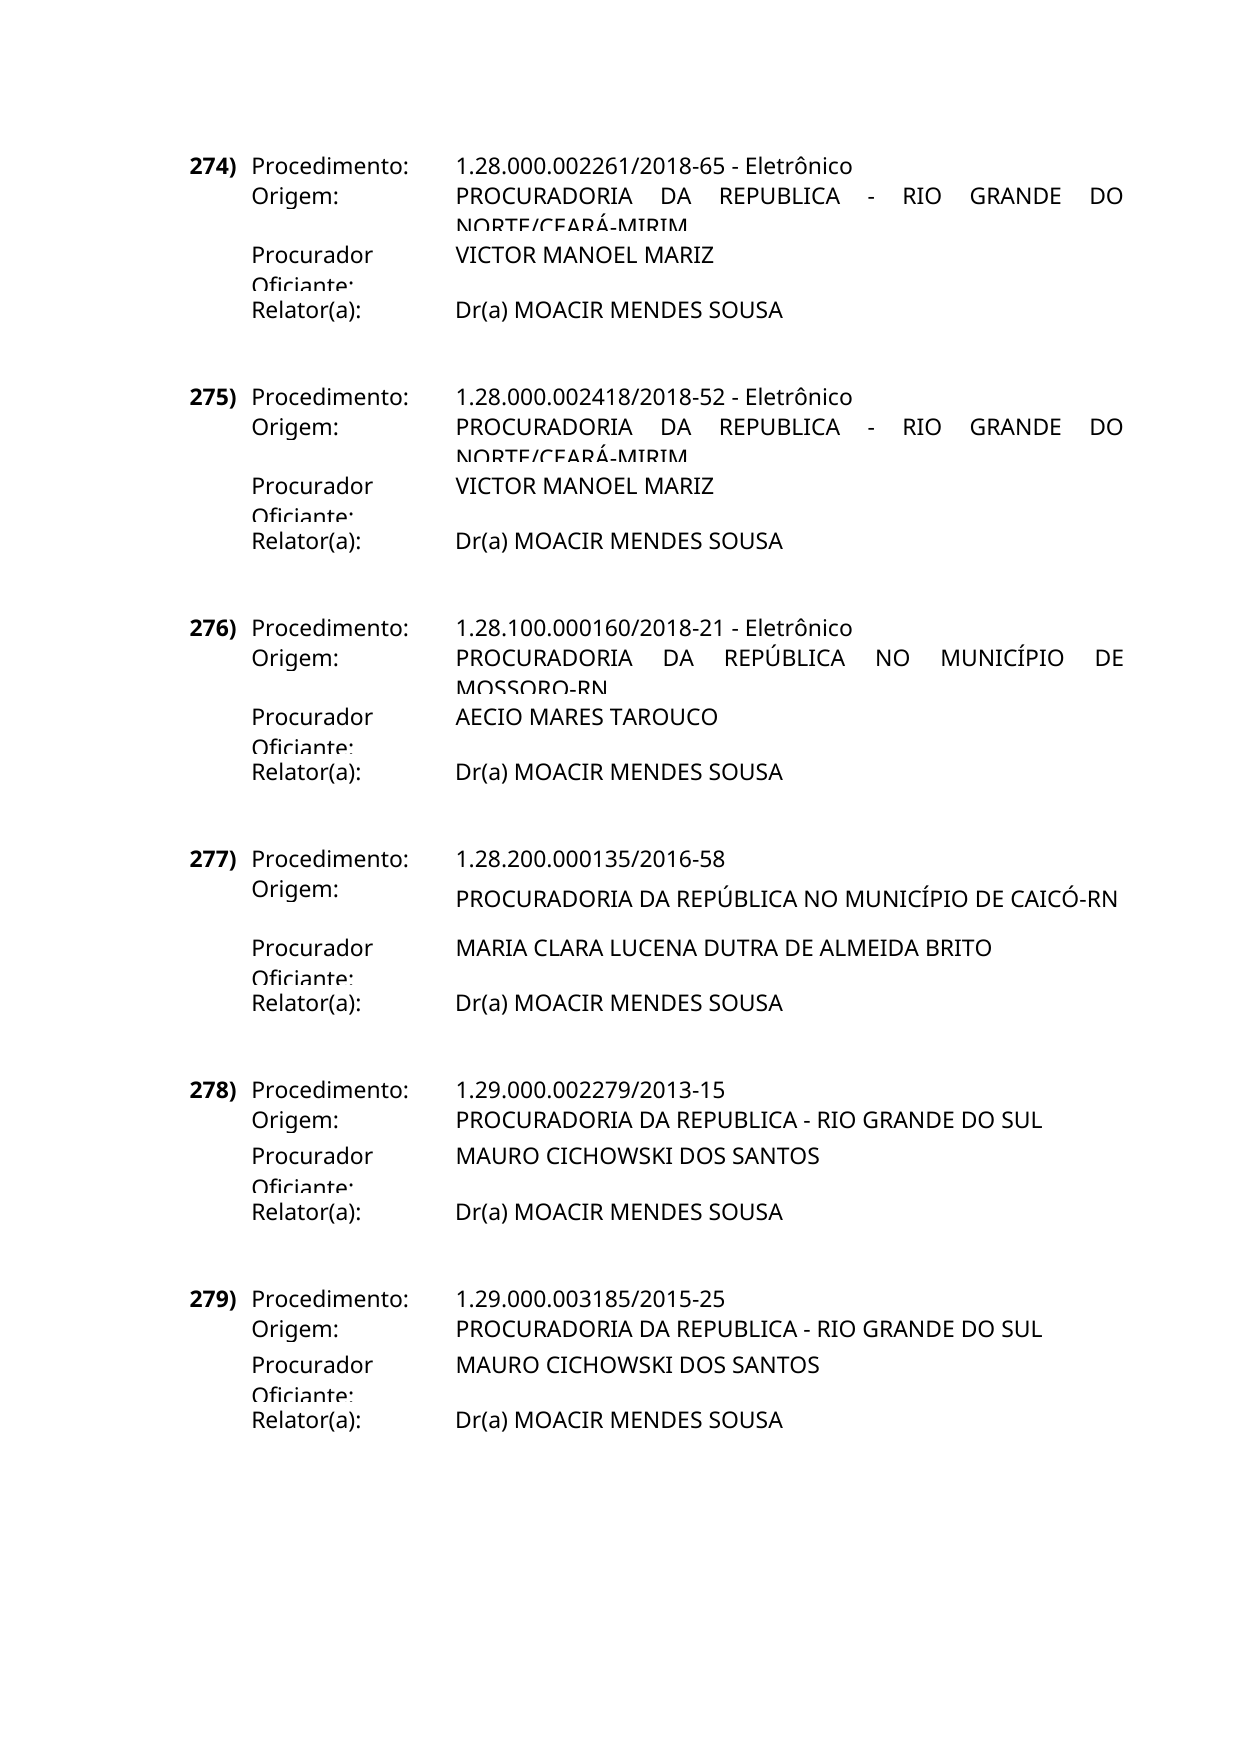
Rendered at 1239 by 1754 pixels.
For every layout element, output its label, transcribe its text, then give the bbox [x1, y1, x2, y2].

table_cell [1125, 1017, 1239, 1074]
table_cell 1.29.000.002279/2013-15 [455, 1074, 1124, 1103]
table_cell VICTOR MANOEL MARIZ [455, 239, 1124, 289]
table_cell PROCURADORIA DA REPUBLICA - RIO GRANDE DO NORTE/CEARÁ-MIRIM [455, 411, 1124, 462]
table_cell [1125, 440, 1239, 462]
table_cell [1125, 525, 1239, 555]
table_cell MAURO CICHOWSKI DOS SANTOS [455, 1140, 1124, 1191]
table_cell PROCURADORIA DA REPUBLICA - RIO GRANDE DO SUL [455, 1104, 1124, 1133]
table_cell [1125, 924, 1239, 932]
table_cell [0, 1341, 189, 1349]
table_cell [0, 239, 189, 289]
table_cell [189, 786, 251, 843]
table_cell PROCURADORIA DA REPUBLICA - RIO GRANDE DO SUL [455, 1313, 1124, 1341]
table_cell [189, 1133, 251, 1140]
table_header [455, 0, 1124, 150]
table_header Relator(a): [251, 1196, 455, 1224]
table_cell 279) [189, 1283, 251, 1311]
table_cell [0, 525, 189, 555]
table_cell [0, 294, 189, 324]
table_cell [189, 1404, 251, 1434]
table_cell [0, 873, 189, 902]
table_cell [189, 231, 251, 238]
table_cell [0, 411, 189, 439]
table_header Dr(a) MOACIR MENDES SOUSA [455, 1196, 1122, 1224]
table_cell [189, 294, 251, 324]
table_cell MAURO CICHOWSKI DOS SANTOS [455, 1349, 1124, 1400]
table_cell [1125, 180, 1239, 208]
table_cell Origem: [251, 411, 455, 439]
table_cell [189, 411, 251, 439]
table_cell Procedimento: [251, 1283, 455, 1311]
table_cell [0, 1017, 189, 1074]
table_cell [189, 209, 251, 231]
table_cell [0, 786, 189, 843]
table_header Dr(a) MOACIR MENDES SOUSA [455, 294, 1122, 323]
table_cell [189, 701, 251, 752]
table_cell [251, 786, 455, 843]
table_cell [1125, 612, 1239, 641]
table_header Relator(a): [251, 756, 455, 785]
table_cell Procurador Oficiante: [251, 1349, 455, 1401]
table_cell [1125, 555, 1239, 612]
table_header Relator(a): [251, 525, 455, 554]
table_cell Procedimento: [251, 381, 455, 409]
table_cell [1125, 1226, 1239, 1283]
table_cell [1125, 756, 1239, 786]
table_cell [0, 1226, 189, 1283]
table_cell [0, 555, 189, 612]
table_header [1125, 0, 1239, 150]
table_cell [1125, 239, 1239, 289]
table_cell [189, 1226, 251, 1283]
table_cell [189, 642, 251, 671]
table_cell [455, 555, 1124, 612]
table_cell [189, 1196, 251, 1226]
table_cell [1125, 987, 1239, 1017]
table_cell [189, 1140, 251, 1191]
table_cell [0, 470, 189, 521]
table_cell [0, 932, 189, 983]
table_cell [1125, 1349, 1239, 1400]
table_cell [1125, 150, 1239, 178]
table_cell [0, 150, 189, 178]
table_cell [455, 231, 1124, 238]
table_cell [189, 462, 251, 469]
table_cell [1125, 1104, 1239, 1133]
table_cell [455, 693, 1124, 701]
table_cell AECIO MARES TAROUCO [455, 701, 1124, 752]
table_cell [1125, 642, 1239, 671]
table_cell [455, 324, 1124, 381]
table_cell PROCURADORIA DA REPÚBLICA NO MUNICÍPIO DE CAICÓ-RN [455, 873, 1124, 924]
table_cell [0, 1283, 189, 1311]
table_cell 1.28.100.000160/2018-21 - Eletrônico [455, 612, 1124, 641]
table_cell [0, 642, 189, 671]
table_cell [251, 1133, 455, 1140]
table_cell Procedimento: [251, 612, 455, 641]
table_cell [189, 932, 251, 983]
table_cell Procurador Oficiante: [251, 470, 455, 522]
table_cell [189, 440, 251, 462]
table_cell Origem: [251, 1313, 455, 1341]
table_cell [189, 987, 251, 1017]
table_cell Procedimento: [251, 843, 455, 872]
table_cell [1125, 381, 1239, 409]
table_header [0, 0, 189, 150]
table_cell [1125, 324, 1239, 381]
table_cell [189, 924, 251, 932]
table_cell 274) [189, 150, 251, 178]
table_cell 1.28.000.002418/2018-52 - Eletrônico [455, 381, 1124, 409]
table_cell [1125, 411, 1239, 439]
table_cell [1125, 902, 1239, 924]
table_cell [1125, 294, 1239, 324]
table_cell 275) [189, 381, 251, 409]
table_cell [189, 525, 251, 555]
table_cell [0, 924, 189, 932]
table_cell [0, 209, 189, 231]
table_cell [0, 1313, 189, 1341]
table_cell [1125, 786, 1239, 843]
table_cell [0, 843, 189, 872]
table_cell [251, 555, 455, 612]
table_cell [0, 180, 189, 208]
table_cell [1125, 693, 1239, 701]
table_cell Procurador Oficiante: [251, 932, 455, 984]
table_cell [189, 902, 251, 924]
table_cell 278) [189, 1074, 251, 1103]
table_cell [0, 987, 189, 1017]
table_cell [251, 440, 455, 462]
table_cell [251, 1017, 455, 1074]
table_cell [455, 1017, 1124, 1074]
table_cell [189, 1313, 251, 1341]
table_header Dr(a) MOACIR MENDES SOUSA [455, 1404, 1122, 1433]
table_cell [189, 693, 251, 701]
table_cell [0, 1104, 189, 1133]
table_cell [189, 1017, 251, 1074]
table_cell [1125, 462, 1239, 469]
table_cell [1125, 1404, 1239, 1434]
table_cell [189, 1341, 251, 1349]
table_cell [1125, 1074, 1239, 1103]
table_cell [1125, 1196, 1239, 1226]
table_cell Procurador Oficiante: [251, 239, 455, 291]
table_header Dr(a) MOACIR MENDES SOUSA [455, 756, 1122, 785]
table_cell [1125, 1313, 1239, 1341]
table_header Relator(a): [251, 1404, 455, 1433]
table_cell [455, 924, 1124, 932]
table_header Dr(a) MOACIR MENDES SOUSA [455, 525, 1122, 554]
table_cell [0, 231, 189, 238]
table_cell [0, 902, 189, 924]
table_cell [1125, 701, 1239, 752]
table_cell [455, 1226, 1124, 1283]
table_header [189, 0, 251, 150]
table_cell [251, 671, 455, 693]
table_cell [1125, 470, 1239, 521]
table_header Relator(a): [251, 987, 455, 1016]
table_cell Origem: [251, 873, 455, 902]
table_cell [189, 671, 251, 693]
table_cell [0, 701, 189, 752]
table_cell [251, 209, 455, 231]
table_cell [1125, 1341, 1239, 1349]
table_cell [0, 462, 189, 469]
table_cell Procedimento: [251, 1074, 455, 1103]
table_cell [1125, 1140, 1239, 1191]
table_cell 1.28.200.000135/2016-58 [455, 843, 1124, 872]
table_cell PROCURADORIA DA REPUBLICA - RIO GRANDE DO NORTE/CEARÁ-MIRIM [455, 180, 1124, 231]
table_cell 1.29.000.003185/2015-25 [455, 1283, 1124, 1311]
table_cell [0, 1133, 189, 1140]
table_cell [1125, 843, 1239, 872]
table_cell [251, 1341, 455, 1349]
table_cell [455, 462, 1124, 469]
table_cell Procedimento: [251, 150, 455, 178]
table_cell Origem: [251, 642, 455, 671]
table_cell [455, 1341, 1124, 1349]
table_cell Origem: [251, 1104, 455, 1133]
table_cell [251, 1226, 455, 1283]
table_header Dr(a) MOACIR MENDES SOUSA [455, 987, 1122, 1016]
table_cell 277) [189, 843, 251, 872]
table_cell [0, 756, 189, 786]
table_cell VICTOR MANOEL MARIZ [455, 470, 1124, 521]
table_cell [0, 1140, 189, 1191]
table_cell [1125, 671, 1239, 693]
table_cell [1125, 873, 1239, 902]
table_cell [189, 180, 251, 208]
table_cell [189, 1349, 251, 1400]
table_cell [0, 381, 189, 409]
table_cell [0, 324, 189, 381]
table_cell [1125, 932, 1239, 983]
table_cell [1125, 209, 1239, 231]
table_cell [0, 612, 189, 641]
table_cell [189, 1104, 251, 1133]
table_cell [0, 1196, 189, 1226]
table_header Relator(a): [251, 294, 455, 323]
table_cell [0, 1349, 189, 1400]
table_cell [189, 470, 251, 521]
table_cell [1125, 231, 1239, 238]
table_cell [251, 693, 455, 701]
table_cell [0, 1074, 189, 1103]
table_cell [189, 873, 251, 902]
table_cell [251, 924, 455, 932]
table_cell Origem: [251, 180, 455, 208]
table_cell [0, 440, 189, 462]
table_cell 276) [189, 612, 251, 641]
table_cell [1125, 1133, 1239, 1140]
table_cell Procurador Oficiante: [251, 1140, 455, 1193]
table_cell [251, 324, 455, 381]
table_cell [189, 239, 251, 289]
table_cell [251, 231, 455, 238]
table_header [251, 0, 455, 150]
table_cell [455, 1133, 1124, 1140]
table_cell [251, 462, 455, 469]
table_cell PROCURADORIA DA REPÚBLICA NO MUNICÍPIO DE MOSSORO-RN [455, 642, 1124, 693]
table_cell [0, 693, 189, 701]
table_cell [251, 902, 455, 924]
table_cell [189, 555, 251, 612]
table_cell [0, 671, 189, 693]
table_cell [189, 324, 251, 381]
table_cell 1.28.000.002261/2018-65 - Eletrônico [455, 150, 1124, 178]
table_cell Procurador Oficiante: [251, 701, 455, 753]
table_cell [1125, 1283, 1239, 1311]
table_cell [189, 756, 251, 786]
table_cell [0, 1404, 189, 1434]
table_cell [455, 786, 1124, 843]
table_cell MARIA CLARA LUCENA DUTRA DE ALMEIDA BRITO [455, 932, 1124, 983]
